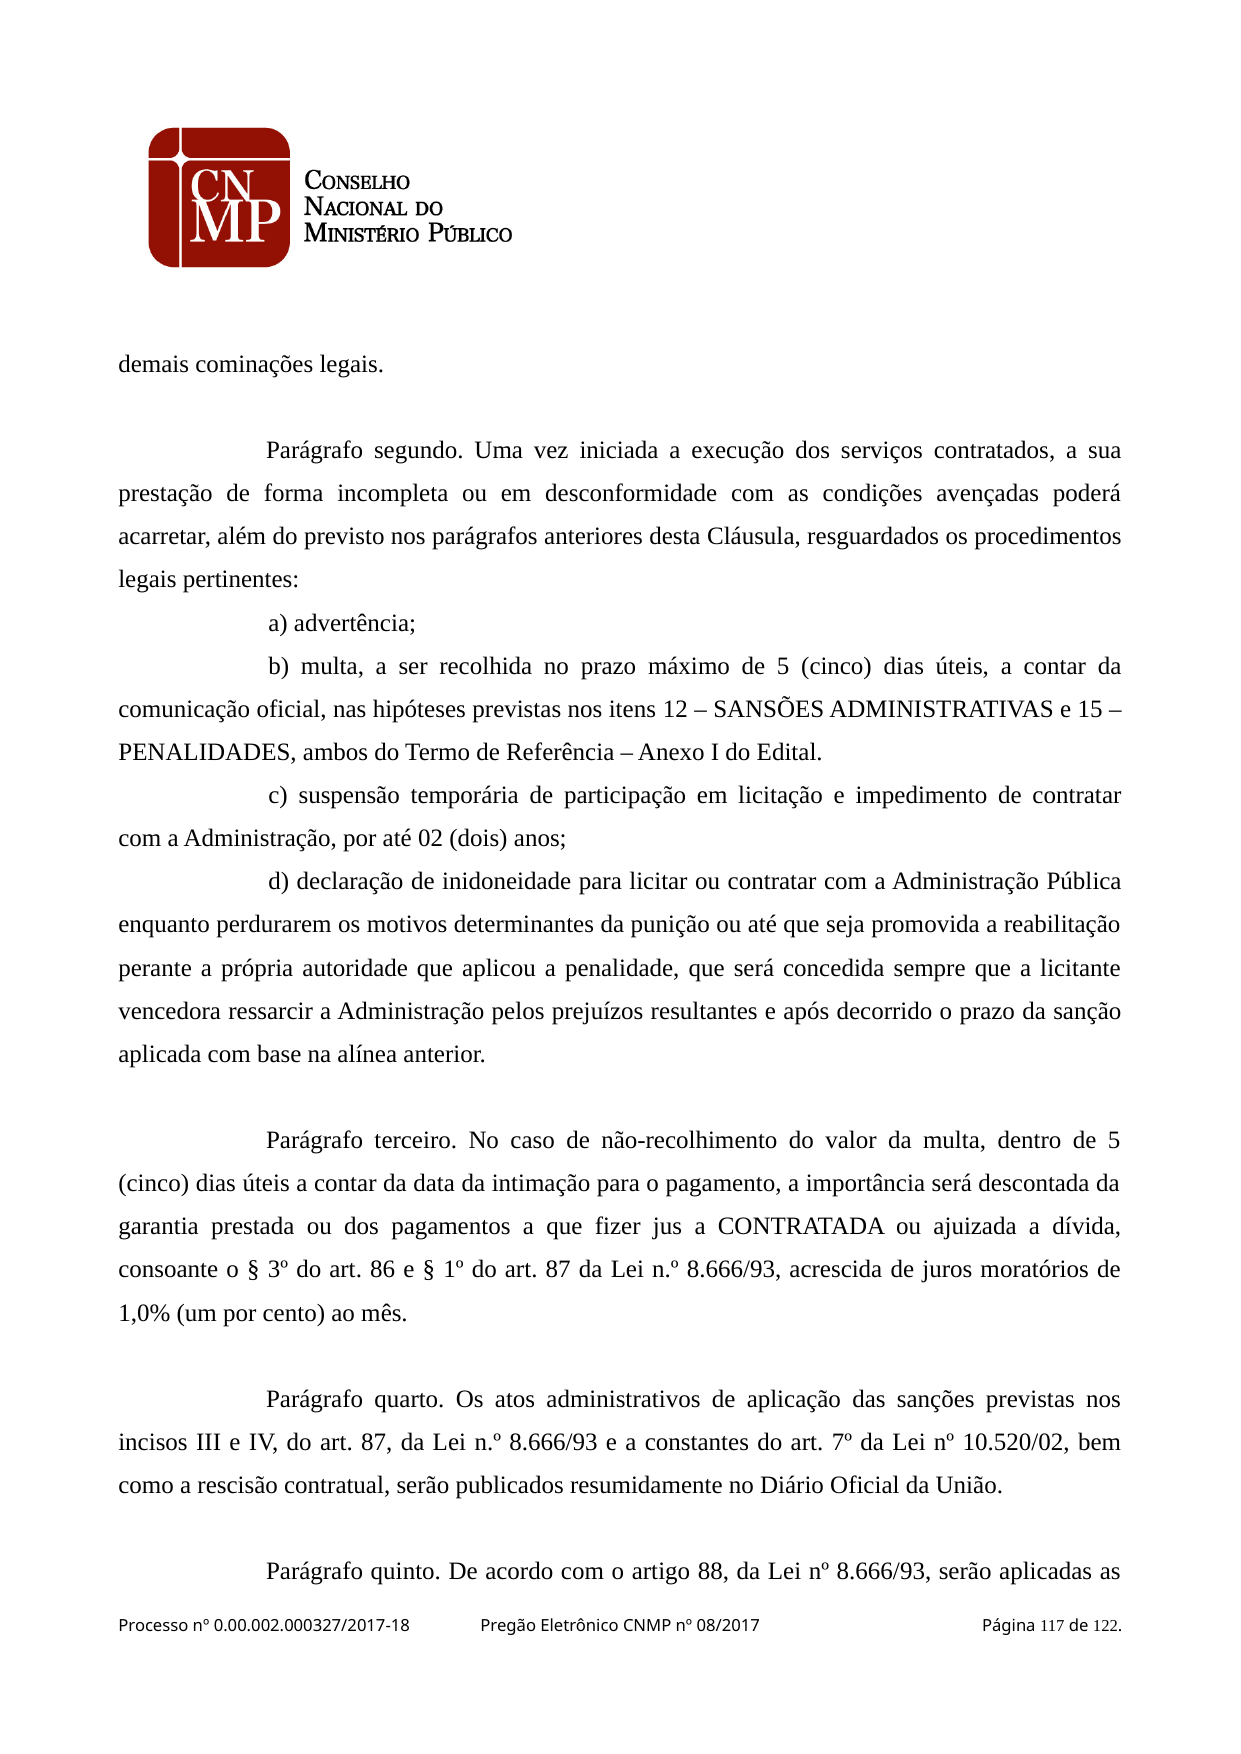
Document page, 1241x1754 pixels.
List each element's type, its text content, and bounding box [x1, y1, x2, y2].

text Parágrafo quinto. De acordo com o artigo 88, da Lei nº 8.666/93, serão aplicadas as [118, 1556, 1122, 1585]
text c) suspensão temporária de participação em licitação e impedimento de contratar com a Administração, por até 02 (dois) anos; [118, 780, 1122, 852]
text d) declaração de inidoneidade para licitar ou contratar com a Administração Pública enquanto perdurarem os motivos determinantes da punição ou até que seja promovida a reabilitação perante a própria autoridade que aplicou a penalidade, que será concedida sempre que a licitante vencedora ressarcir a Administração pelos prejuízos resultantes e após decorrido o prazo da sanção aplicada com base na alínea anterior. [118, 866, 1122, 1068]
text Parágrafo quarto. Os atos administrativos de aplicação das sanções previstas nos incisos III e IV, do art. 87, da Lei n.º 8.666/93 e a constantes do art. 7º da Lei nº 10.520/02, bem como a rescisão contratual, serão publicados resumidamente no Diário Oficial da União. [118, 1384, 1122, 1499]
picture [124, 105, 528, 289]
text Parágrafo segundo. Uma vez iniciada a execução dos serviços contratados, a sua prestação de forma incompleta ou em desconformidade com as condições avençadas poderá acarretar, além do previsto nos parágrafos anteriores desta Cláusula, resguardados os procedimentos legais pertinentes: [118, 435, 1122, 593]
text Parágrafo terceiro. No caso de não-recolhimento do valor da multa, dentro de 5 (cinco) dias úteis a contar da data da intimação para o pagamento, a importância será descontada da garantia prestada ou dos pagamentos a que fizer jus a CONTRATADA ou ajuizada a dívida, consoante o § 3º do art. 86 e § 1º do art. 87 da Lei n.º 8.666/93, acrescida de juros moratórios de 1,0% (um por cento) ao mês. [118, 1125, 1122, 1326]
text demais cominações legais. [118, 349, 1122, 378]
text b) multa, a ser recolhida no prazo máximo de 5 (cinco) dias úteis, a contar da comunicação oficial, nas hipóteses previstas nos itens 12 – SANSÕES ADMINISTRATIVAS e 15 – PENALIDADES, ambos do Termo de Referência – Anexo I do Edital. [118, 651, 1122, 766]
text a) advertência; [118, 608, 1122, 636]
